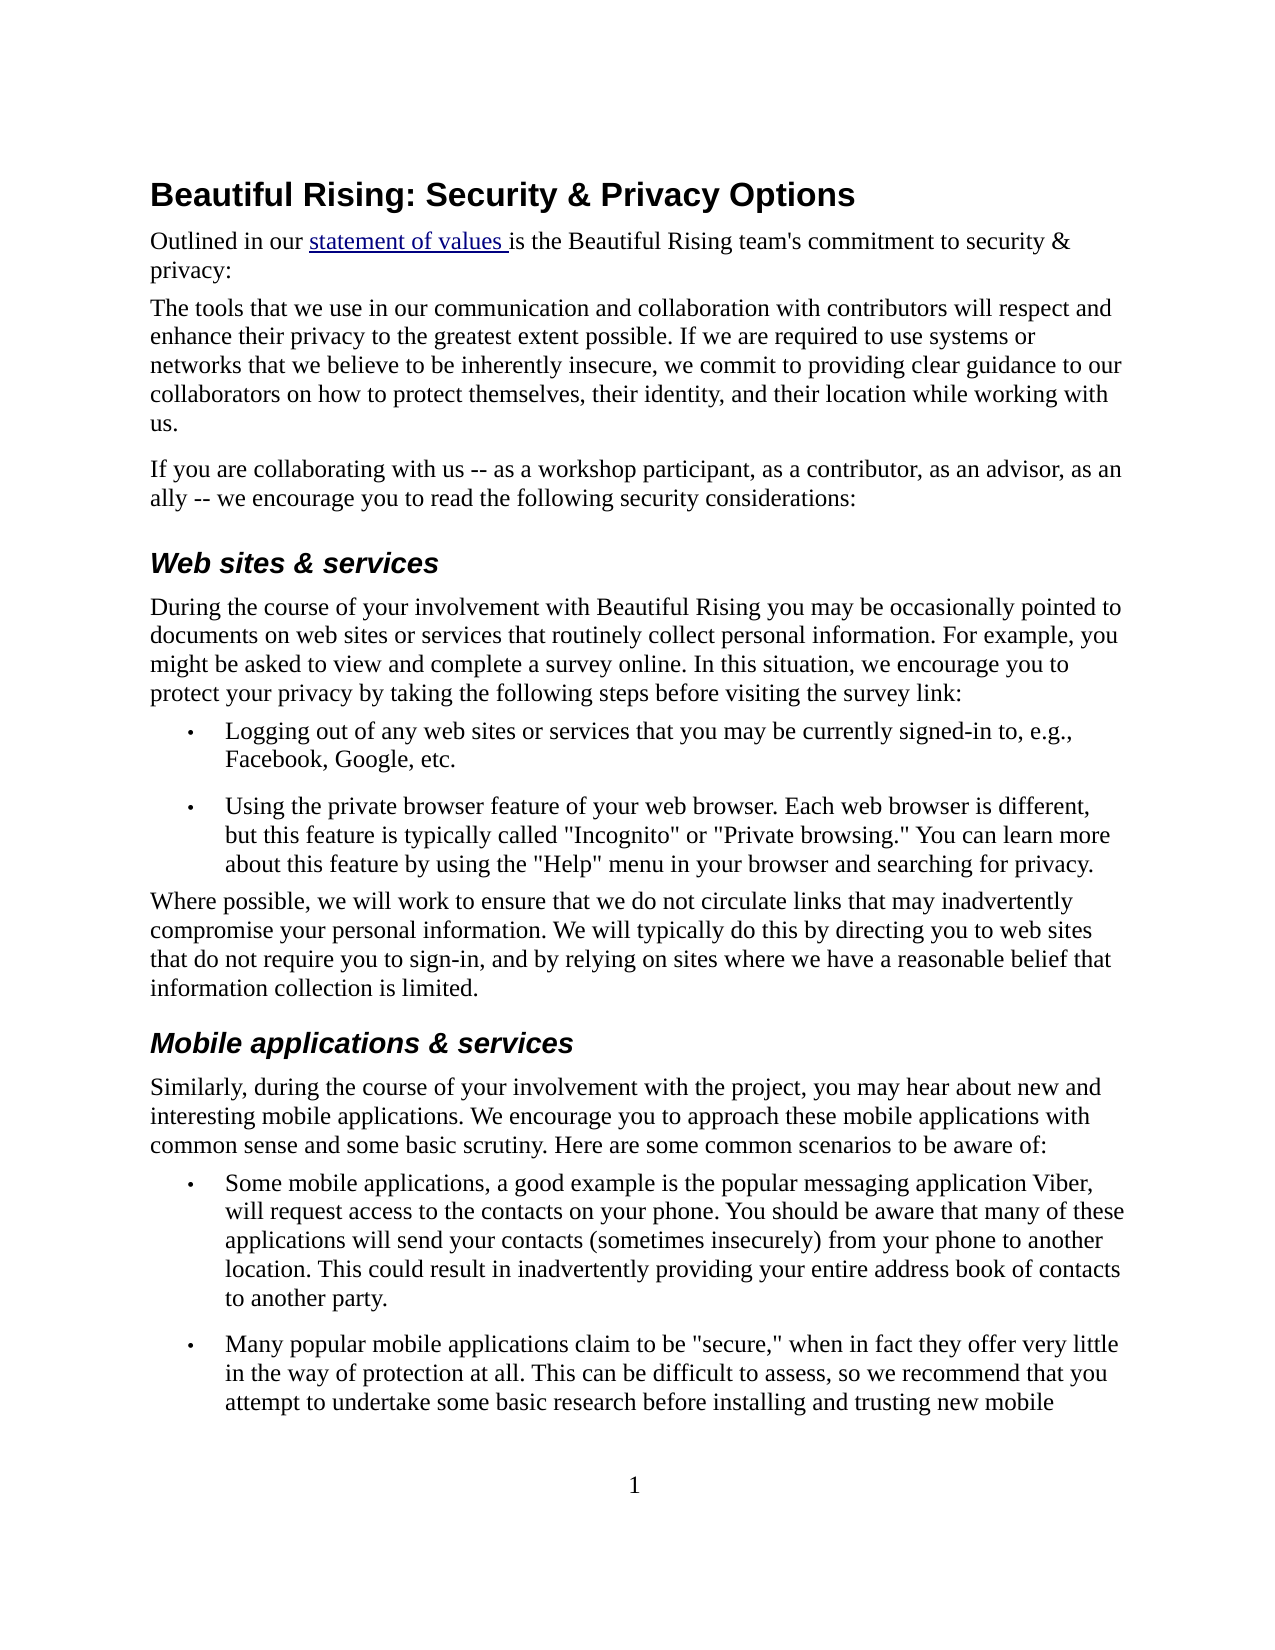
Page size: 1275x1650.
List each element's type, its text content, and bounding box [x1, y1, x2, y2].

subtitle Web sites & services [150, 546, 1125, 579]
list Using the private browser feature of your web browser. Each web browser is different, but this feature is typically called "Incognito" or "Private browsing." You can learn more about this feature by using the "Help" menu in your browser and searching for privacy. [187, 791, 1125, 877]
text If you are collaborating with us -- as a workshop participant, as a contributor, as an advisor, as an ally -- we encourage you to read the following security considerations: [150, 454, 1125, 512]
list Logging out of any web sites or services that you may be currently signed-in to, e.g., Facebook, Google, etc. [187, 716, 1125, 773]
text Similarly, during the course of your involvement with the project, you may hear about new and interesting mobile applications. We encourage you to approach these mobile applications with common sense and some basic scrutiny. Here are some common scenarios to be aware of: [150, 1072, 1125, 1159]
list Many popular mobile applications claim to be "secure," when in fact they offer very little in the way of protection at all. This can be difficult to assess, so we recommend that you attempt to undertake some basic research before installing and trusting new mobile [187, 1329, 1125, 1416]
text The tools that we use in our communication and collaboration with contributors will respect and enhance their privacy to the greatest extent possible. If we are required to use systems or networks that we believe to be inherently insecure, we commit to providing clear guidance to our collaborators on how to protect themselves, their identity, and their location while working with us. [150, 293, 1125, 436]
text During the course of your involvement with Beautiful Rising you may be occasionally pointed to documents on web sites or services that routinely collect personal information. For example, you might be asked to view and complete a survey online. In this situation, we encourage you to protect your privacy by taking the following steps before visiting the survey link: [150, 592, 1125, 707]
list Some mobile applications, a good example is the popular messaging application Viber, will request access to the contacts on your phone. You should be aware that many of these applications will send your contacts (sometimes insecurely) from your phone to another location. This could result in inadvertently providing your entire address book of contacts to another party. [187, 1168, 1125, 1311]
text Where possible, we will work to ensure that we do not circulate links that may inadvertently compromise your personal information. We will typically do this by directing you to web sites that do not require you to sign-in, and by relying on sites where we have a reasonable belief that information collection is limited. [150, 886, 1125, 1001]
text Outlined in our statement of values is the Beautiful Rising team's commitment to security & privacy: [150, 226, 1125, 284]
subtitle Beautiful Rising: Security & Privacy Options [150, 175, 1125, 214]
subtitle Mobile applications & services [150, 1026, 1125, 1060]
